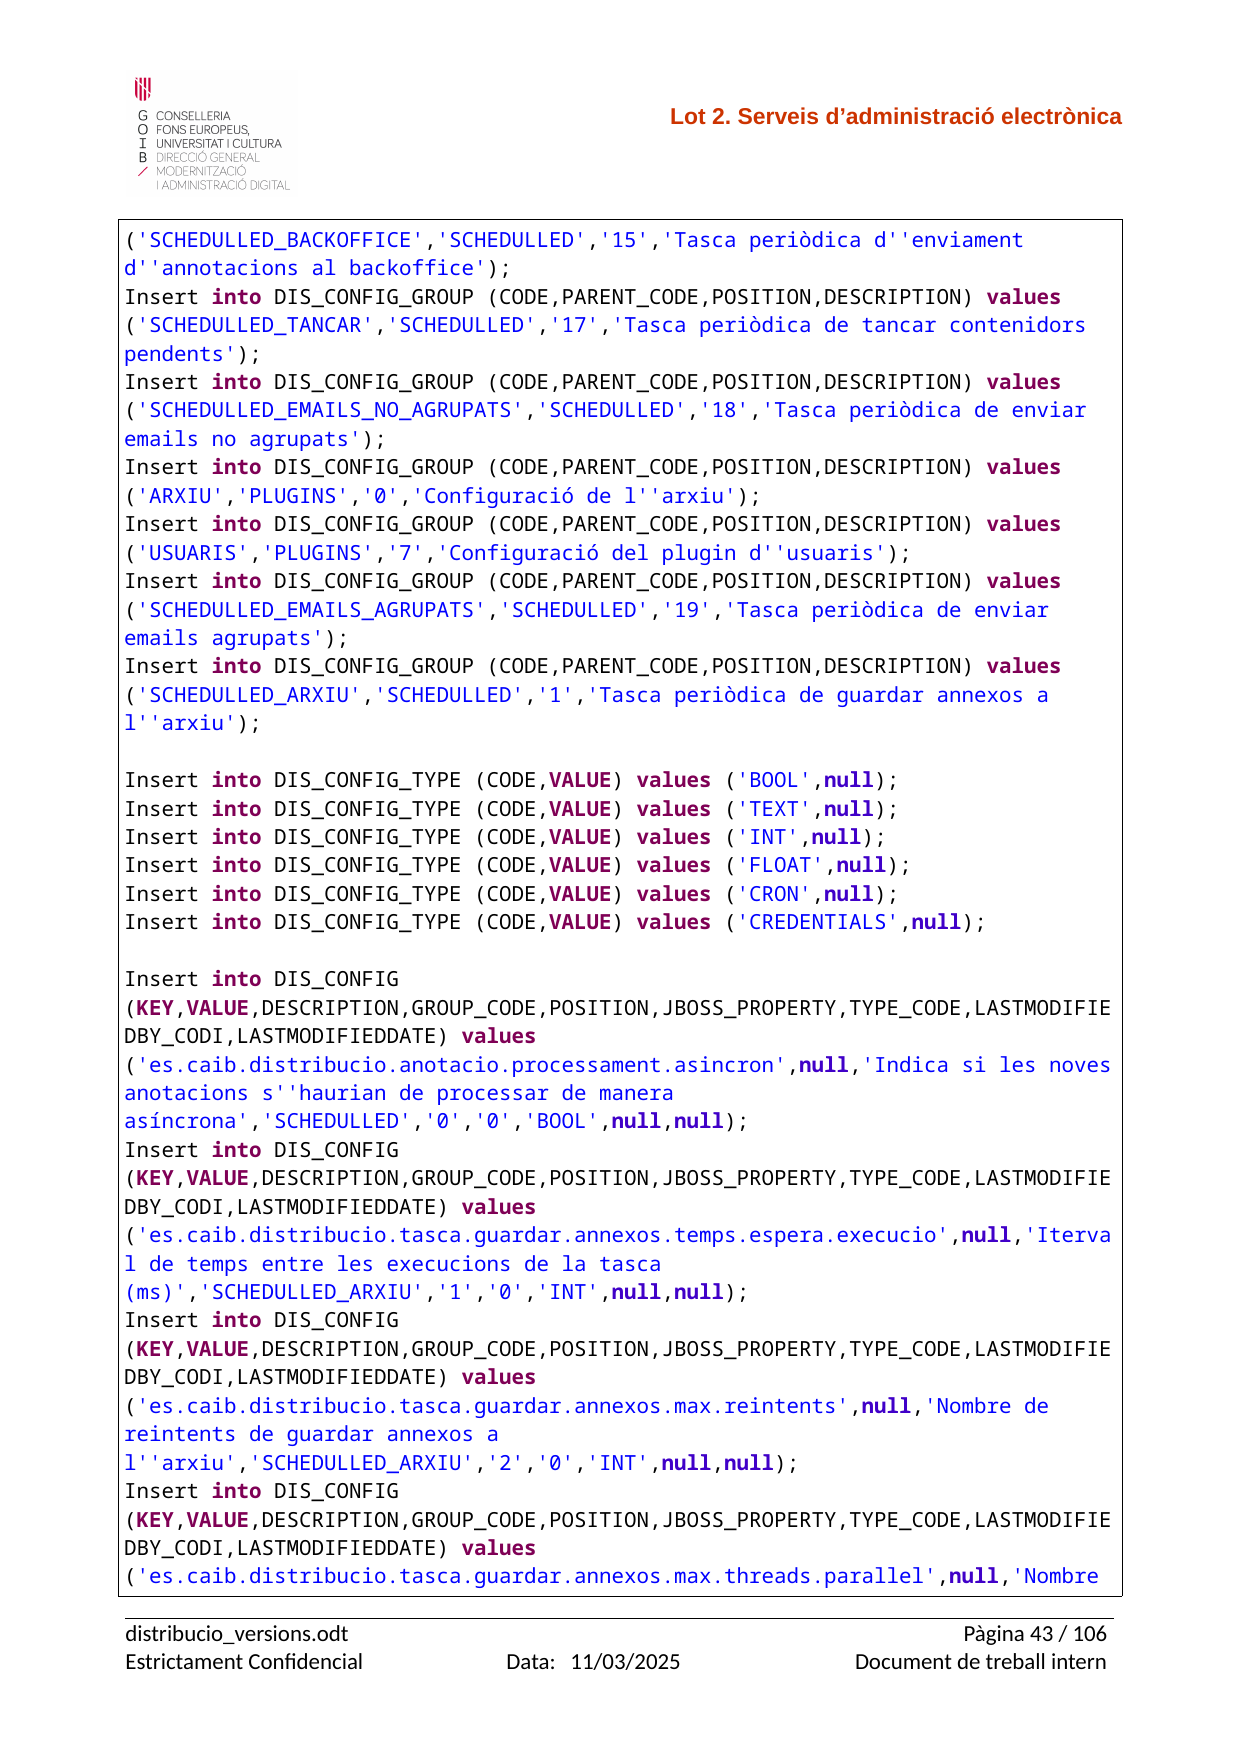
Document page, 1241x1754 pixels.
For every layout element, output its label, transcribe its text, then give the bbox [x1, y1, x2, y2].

picture [126, 70, 299, 197]
table_header ('SCHEDULLED_BACKOFFICE','SCHEDULLED','15','Tasca periòdica d''enviament d''annotacions al backoffice'); Insert into DIS_CONFIG_GROUP (CODE,PARENT_CODE,POSITION,DESCRIPTION) values ('SCHEDULLED_TANCAR','SCHEDULLED','17','Tasca periòdica de tancar contenidors pendents'); Insert into DIS_CONFIG_GROUP (CODE,PARENT_CODE,POSITION,DESCRIPTION) values ('SCHEDULLED_EMAILS_NO_AGRUPATS','SCHEDULLED','18','Tasca periòdica de enviar emails no agrupats'); Insert into DIS_CONFIG_GROUP (CODE,PARENT_CODE,POSITION,DESCRIPTION) values ('ARXIU','PLUGINS','0','Configuració de l''arxiu'); Insert into DIS_CONFIG_GROUP (CODE,PARENT_CODE,POSITION,DESCRIPTION) values ('USUARIS','PLUGINS','7','Configuració del plugin d''usuaris'); Insert into DIS_CONFIG_GROUP (CODE,PARENT_CODE,POSITION,DESCRIPTION) values ('SCHEDULLED_EMAILS_AGRUPATS','SCHEDULLED','19','Tasca periòdica de enviar emails agrupats'); Insert into DIS_CONFIG_GROUP (CODE,PARENT_CODE,POSITION,DESCRIPTION) values ('SCHEDULLED_ARXIU','SCHEDULLED','1','Tasca periòdica de guardar annexos a l''arxiu'); Insert into DIS_CONFIG_TYPE (CODE,VALUE) values ('BOOL',null); Insert into DIS_CONFIG_TYPE (CODE,VALUE) values ('TEXT',null); Insert into DIS_CONFIG_TYPE (CODE,VALUE) values ('INT',null); Insert into DIS_CONFIG_TYPE (CODE,VALUE) values ('FLOAT',null); Insert into DIS_CONFIG_TYPE (CODE,VALUE) values ('CRON',null); Insert into DIS_CONFIG_TYPE (CODE,VALUE) values ('CREDENTIALS',null); Insert into DIS_CONFIG (KEY,VALUE,DESCRIPTION,GROUP_CODE,POSITION,JBOSS_PROPERTY,TYPE_CODE,LASTMODIFIEDBY_CODI,LASTMODIFIEDDATE) values ('es.caib.distribucio.anotacio.processament.asincron',null,'Indica si les noves anotacions s''haurian de processar de manera asíncrona','SCHEDULLED','0','0','BOOL',null,null); Insert into DIS_CONFIG (KEY,VALUE,DESCRIPTION,GROUP_CODE,POSITION,JBOSS_PROPERTY,TYPE_CODE,LASTMODIFIEDBY_CODI,LASTMODIFIEDDATE) values ('es.caib.distribucio.tasca.guardar.annexos.temps.espera.execucio',null,'Iterval de temps entre les execucions de la tasca (ms)','SCHEDULLED_ARXIU','1','0','INT',null,null); Insert into DIS_CONFIG (KEY,VALUE,DESCRIPTION,GROUP_CODE,POSITION,JBOSS_PROPERTY,TYPE_CODE,LASTMODIFIEDBY_CODI,LASTMODIFIEDDATE) values ('es.caib.distribucio.tasca.guardar.annexos.max.reintents',null,'Nombre de reintents de guardar annexos a l''arxiu','SCHEDULLED_ARXIU','2','0','INT',null,null); Insert into DIS_CONFIG (KEY,VALUE,DESCRIPTION,GROUP_CODE,POSITION,JBOSS_PROPERTY,TYPE_CODE,LASTMODIFIEDBY_CODI,LASTMODIFIEDDATE) values ('es.caib.distribucio.tasca.guardar.annexos.max.threads.parallel',null,'Nombre [119, 220, 1122, 1596]
